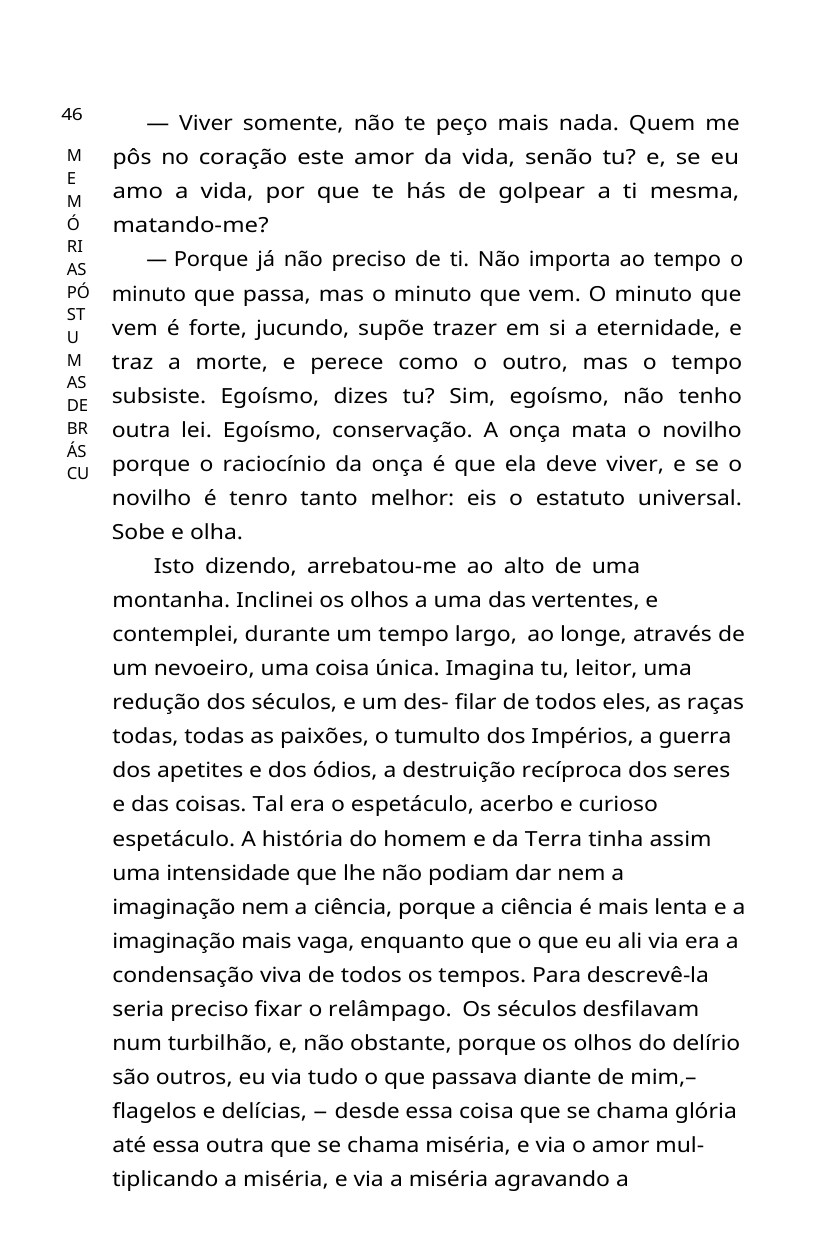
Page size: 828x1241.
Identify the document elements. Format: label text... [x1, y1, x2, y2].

text 46 — Viver somente, não te peço mais nada. Quem me pôs no coração este amor da vida, senão tu? e, se eu amo a vida, por que te hás de golpear a ti mesma, matando-me? [61, 103, 739, 483]
text MEMÓRIAS PÓSTUMAS DE BRÁS CUBAS [67, 144, 90, 483]
text Isto dizendo, arrebatou-me ao alto de uma montanha. Inclinei os olhos a uma das vertentes, e contemplei, durante um tempo largo, ao longe, através de um nevoeiro, uma coisa única. Imagina tu, leitor, uma redução dos séculos, e um des- filar de todos eles, as raças todas, todas as paixões, o tumulto dos Impérios, a guerra dos apetites e dos ódios, a destruição recíproca dos seres e das coisas. Tal era o espetáculo, acerbo e curioso espetáculo. A história do homem e da Terra tinha assim uma intensidade que lhe não podiam dar nem a imaginação nem a ciência, porque a ciência é mais lenta e a imaginação mais vaga, enquanto que o que eu ali via era a condensação viva de todos os tempos. Para descrevê-la seria preciso fixar o relâmpago. Os séculos desfilavam num turbilhão, e, não obstante, porque os olhos do delírio são outros, eu via tudo o que passava diante de mim,– flagelos e delícias, – desde essa coisa que se chama glória até essa outra que se chama miséria, e via o amor mul- tiplicando a miséria, e via a miséria agravando a [112, 551, 745, 1193]
list Porque já não preciso de ti. Não importa ao tempo o minuto que passa, mas o minuto que vem. O minuto que vem é forte, jucundo, supõe trazer em si a eternidade, e traz a morte, e perece como o outro, mas o tempo subsiste. Egoísmo, dizes tu? Sim, egoísmo, não tenho outra lei. Egoísmo, conservação. A onça mata o novilho porque o raciocínio da onça é que ela deve viver, e se o novilho é tenro tanto melhor: eis o estatuto universal. Sobe e olha. [112, 244, 743, 546]
